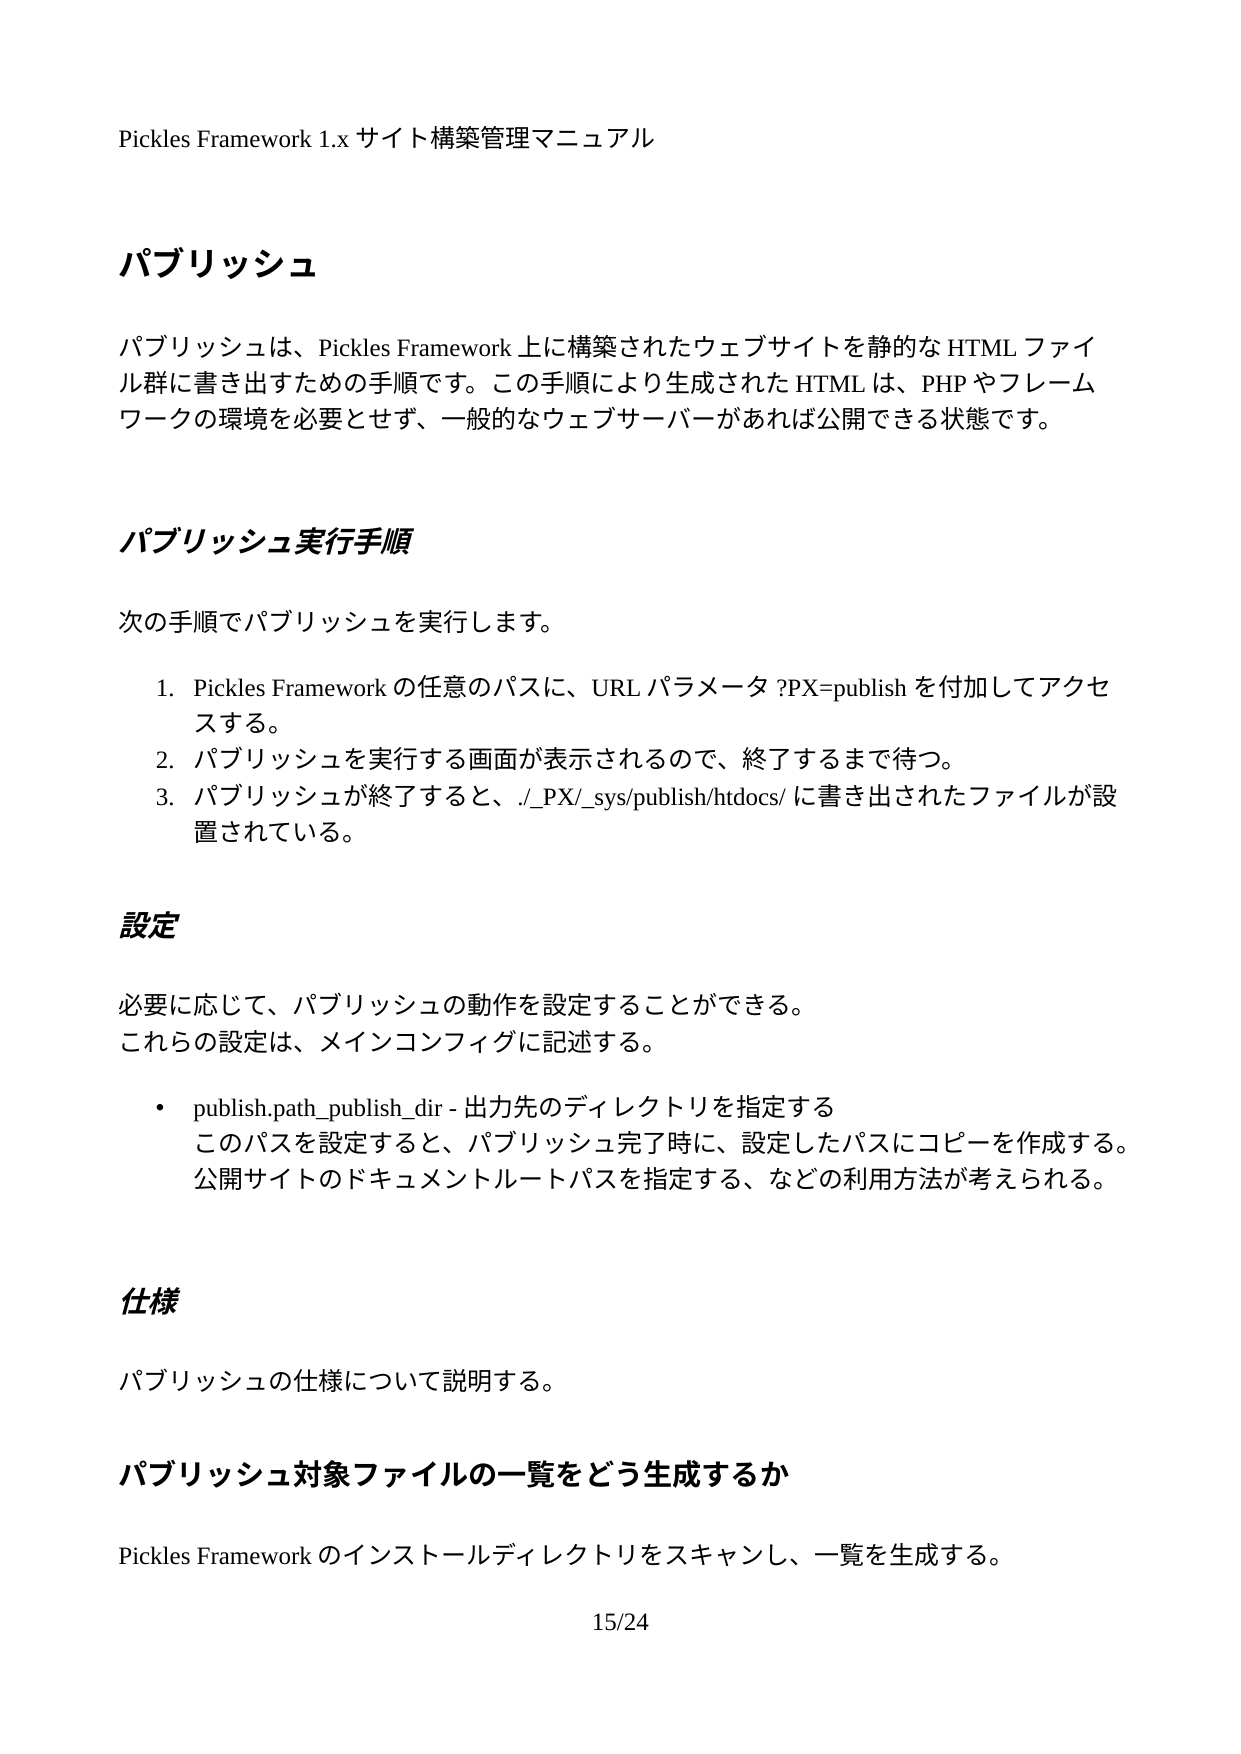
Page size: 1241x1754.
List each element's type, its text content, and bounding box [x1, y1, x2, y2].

list パブリッシュを実行する画面が表示されるので、終了するまで待つ。 [156, 740, 1122, 776]
text これらの設定は、メインコンフィグに記述する。 [118, 1022, 1122, 1058]
text Pickles Frameworkのインストールディレクトリをスキャンし、一覧を生成する。 [118, 1535, 1122, 1572]
text 次の手順でパブリッシュを実行します。 [118, 602, 1122, 638]
subtitle パブリッシュ対象ファイルの一覧をどう生成するか [118, 1452, 1122, 1494]
subtitle 設定 [118, 902, 1122, 944]
list パブリッシュが終了すると、./_PX/_sys/publish/htdocs/ に書き出されたファイルが設置されている。 [156, 776, 1122, 848]
subtitle パブリッシュ実行手順 [118, 519, 1122, 561]
text パブリッシュの仕様について説明する。 [118, 1362, 1122, 1398]
subtitle パブリッシュ [118, 238, 1122, 286]
list publish.path_publish_dir - 出力先のディレクトリを指定する このパスを設定すると、パブリッシュ完了時に、設定したパスにコピーを作成する。公開サイトのドキュメントルートパスを指定する、などの利用方法が考えられる。 [156, 1087, 1122, 1196]
subtitle 仕様 [118, 1278, 1122, 1321]
list Pickles Frameworkの任意のパスに、URLパラメータ ?PX=publish を付加してアクセスする。 [156, 667, 1122, 740]
text 必要に応じて、パブリッシュの動作を設定することができる。 [118, 986, 1122, 1022]
text パブリッシュは、Pickles Framework上に構築されたウェブサイトを静的なHTMLファイル群に書き出すための手順です。この手順により生成されたHTMLは、PHPやフレームワークの環境を必要とせず、一般的なウェブサーバーがあれば公開できる状態です。 [118, 327, 1122, 436]
